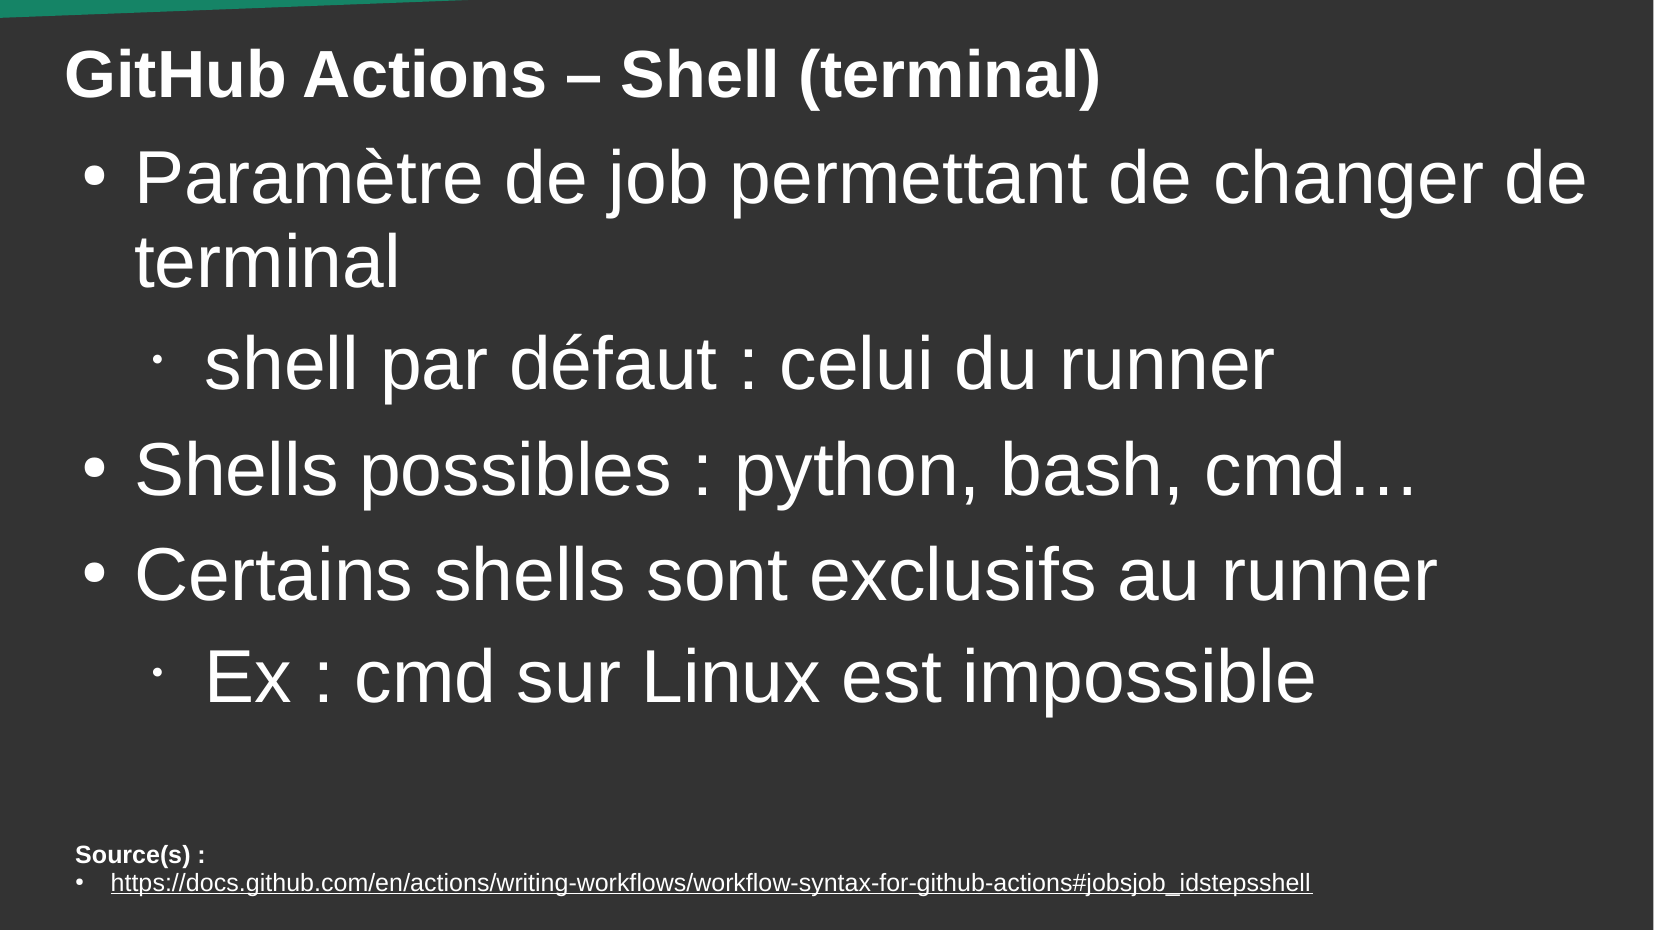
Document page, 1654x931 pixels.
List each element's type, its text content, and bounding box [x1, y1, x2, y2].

list Paramètre de job permettant de changer de terminal shell par défaut : celui du runner Shells possibles : python, bash, cmd… Certains shells sont exclusifs au runner Ex : cmd sur Linux est impossible [63, 135, 1630, 721]
text_box Source(s) : https://docs.github.com/en/actions/writing-workflows/workflow-syntax-for-github-actions#jobsjob_idstepsshell [60, 795, 1595, 905]
title GitHub Actions – Shell (terminal) [64, 37, 1577, 119]
text_box [0, 0, 469, 18]
